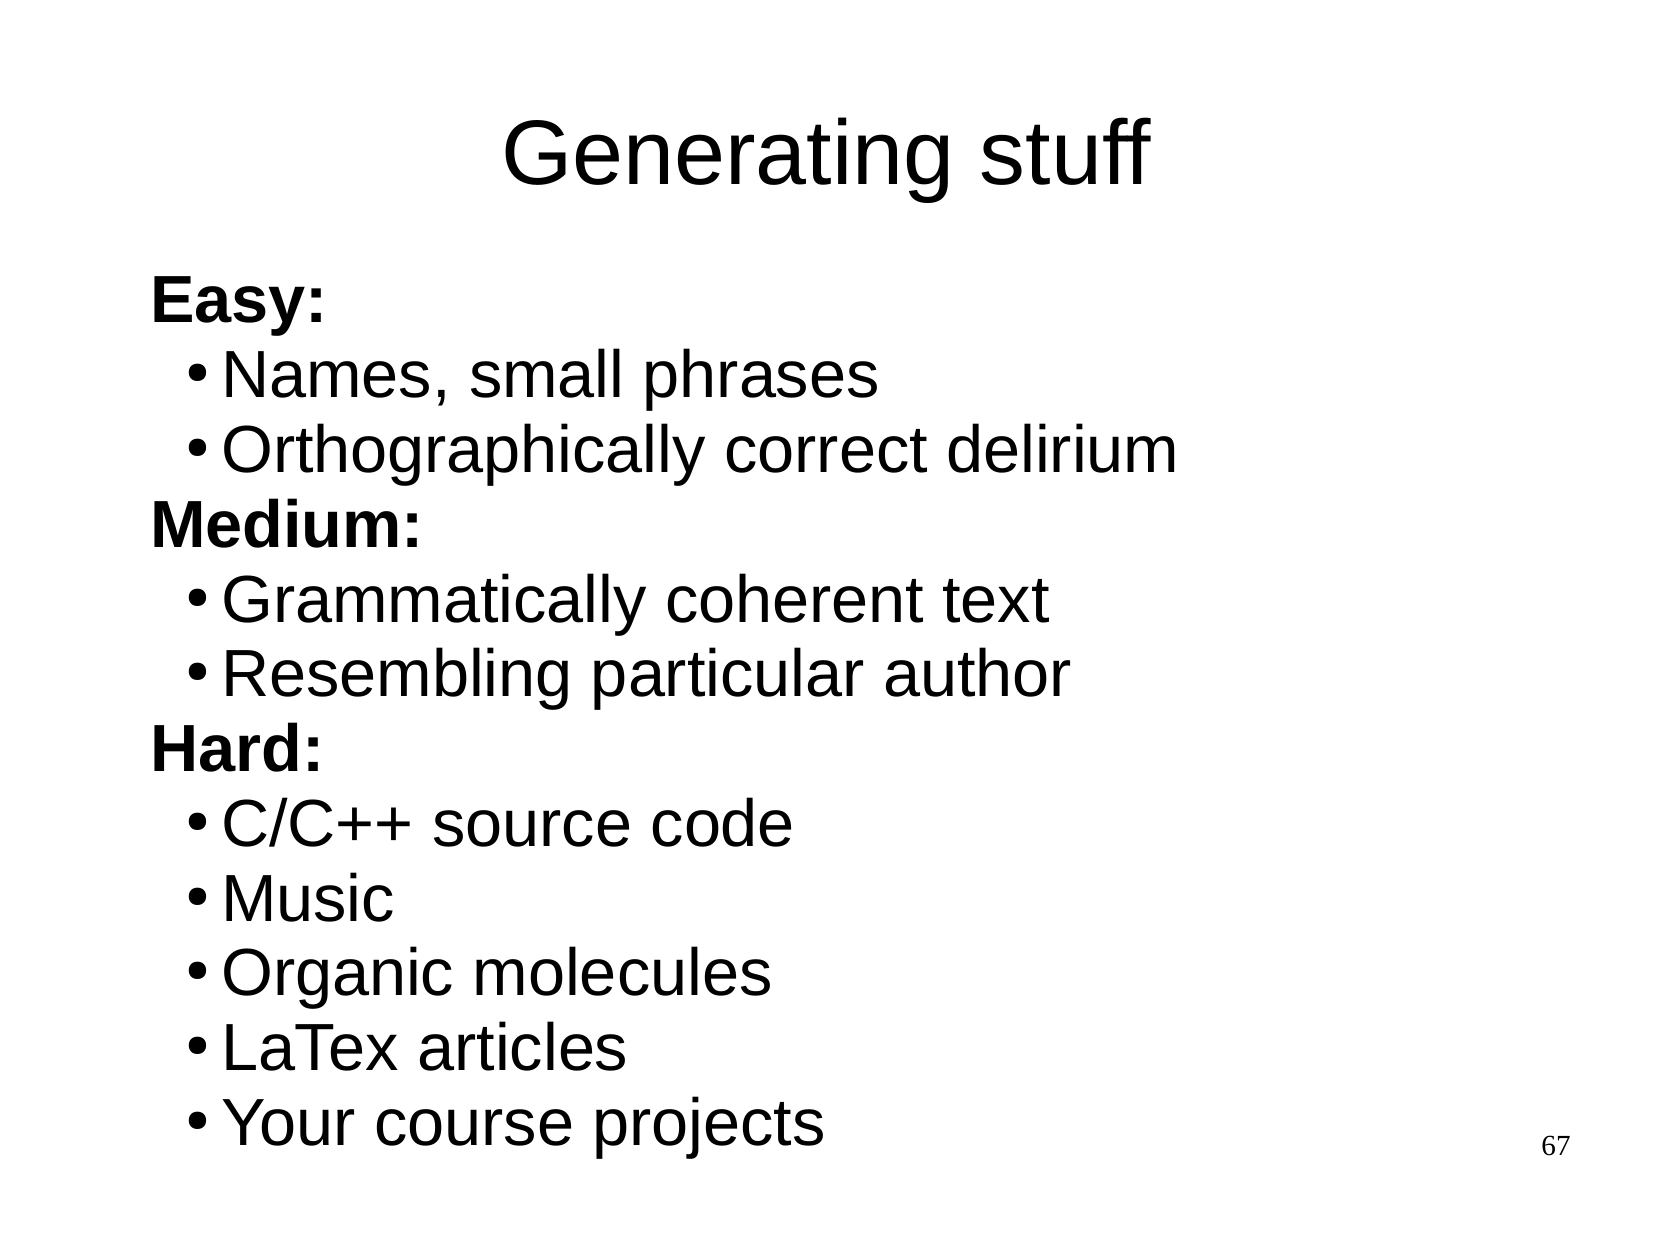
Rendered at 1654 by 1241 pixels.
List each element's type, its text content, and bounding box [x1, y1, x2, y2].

title Generating stuff [82, 49, 1571, 257]
text_box Easy: Names, small phrases Orthographically correct delirium Medium: Grammatically coherent text Resembling particular author Hard: C/C++ source code Music Organic molecules LaTex articles Your course projects [135, 255, 1517, 1241]
